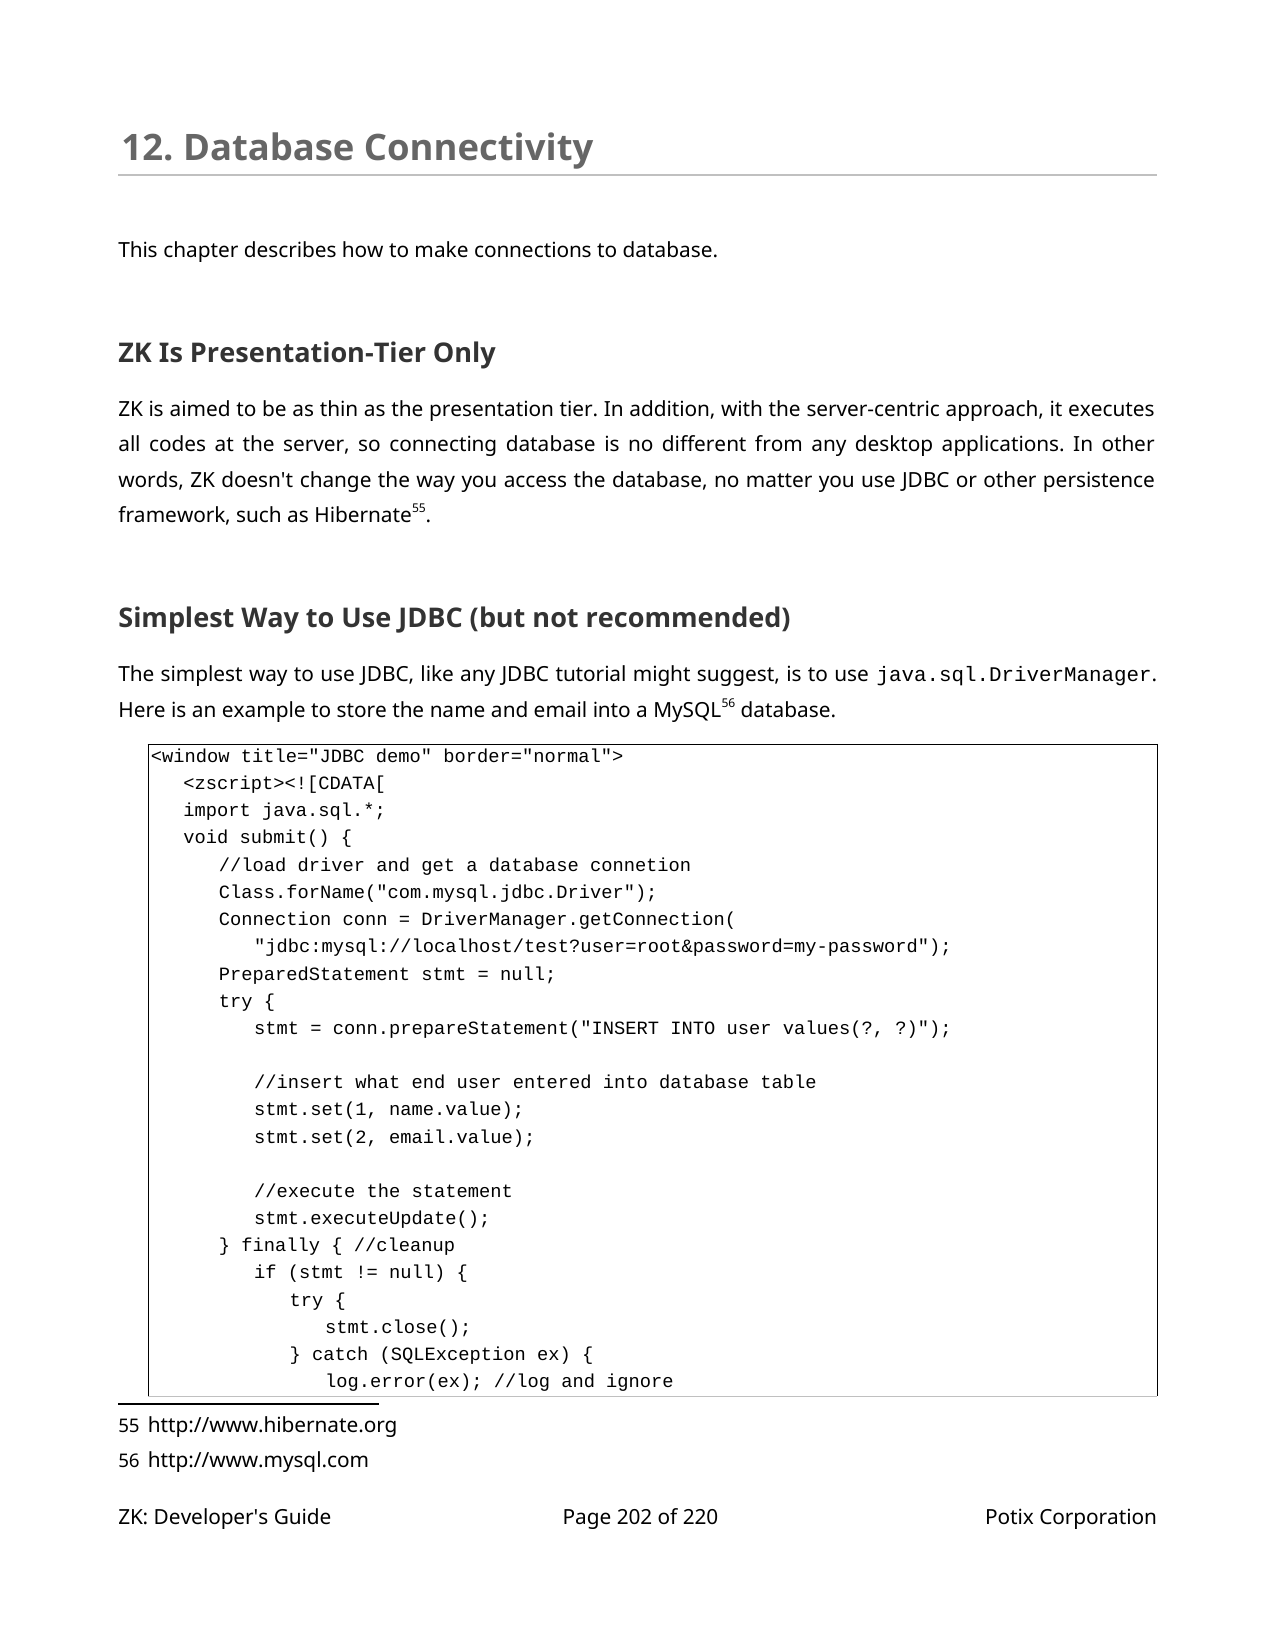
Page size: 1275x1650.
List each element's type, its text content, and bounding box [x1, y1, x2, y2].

text if (stmt != null) { [149, 1260, 1157, 1285]
text "jdbc:mysql://localhost/test?user=root&password=my-password"); [149, 934, 1157, 958]
text stmt = conn.prepareStatement("INSERT INTO user values(?, ?)"); [149, 1016, 1157, 1040]
text Class.forName("com.mysql.jdbc.Driver"); [149, 880, 1157, 904]
text log.error(ex); //log and ignore [149, 1369, 1157, 1396]
text import java.sql.*; [149, 798, 1157, 822]
text http://www.hibernate.org [118, 1410, 1157, 1438]
text Connection conn = DriverManager.getConnection( [149, 907, 1157, 931]
text stmt.set(2, email.value); [149, 1124, 1157, 1149]
text ZK is aimed to be as thin as the presentation tier. In addition, with the server-centric approach, it executes all codes at the server, so connecting database is no different from any desktop applications. In other words, ZK doesn't change the way you access the database, no matter you use JDBC or other persistence framework, such as Hibernate. [118, 394, 1157, 528]
text } catch (SQLException ex) { [149, 1342, 1157, 1366]
text stmt.executeUpdate(); [149, 1206, 1157, 1230]
text PreparedStatement stmt = null; [149, 961, 1157, 986]
text This chapter describes how to make connections to database. [118, 235, 1157, 263]
text //insert what end user entered into database table [149, 1070, 1157, 1094]
text void submit() { [149, 825, 1157, 850]
text try { [149, 1288, 1157, 1312]
text stmt.close(); [149, 1315, 1157, 1339]
text <window title="JDBC demo" border="normal"> [149, 745, 1157, 768]
text The simplest way to use JDBC, like any JDBC tutorial might suggest, is to use java.sql.DriverManager. Here is an example to store the name and email into a MySQL database. [118, 659, 1157, 723]
text stmt.set(1, name.value); [149, 1097, 1157, 1122]
text http://www.mysql.com [118, 1445, 1157, 1473]
text //load driver and get a database connetion [149, 853, 1157, 877]
text //execute the statement [149, 1179, 1157, 1203]
subtitle ZK Is Presentation-Tier Only [118, 334, 1157, 371]
text try { [149, 988, 1157, 1013]
text } finally { //cleanup [149, 1233, 1157, 1257]
text <zscript><![CDATA[ [149, 771, 1157, 795]
subtitle 12. Database Connectivity [118, 118, 1157, 174]
subtitle Simplest Way to Use JDBC (but not recommended) [118, 599, 1157, 636]
